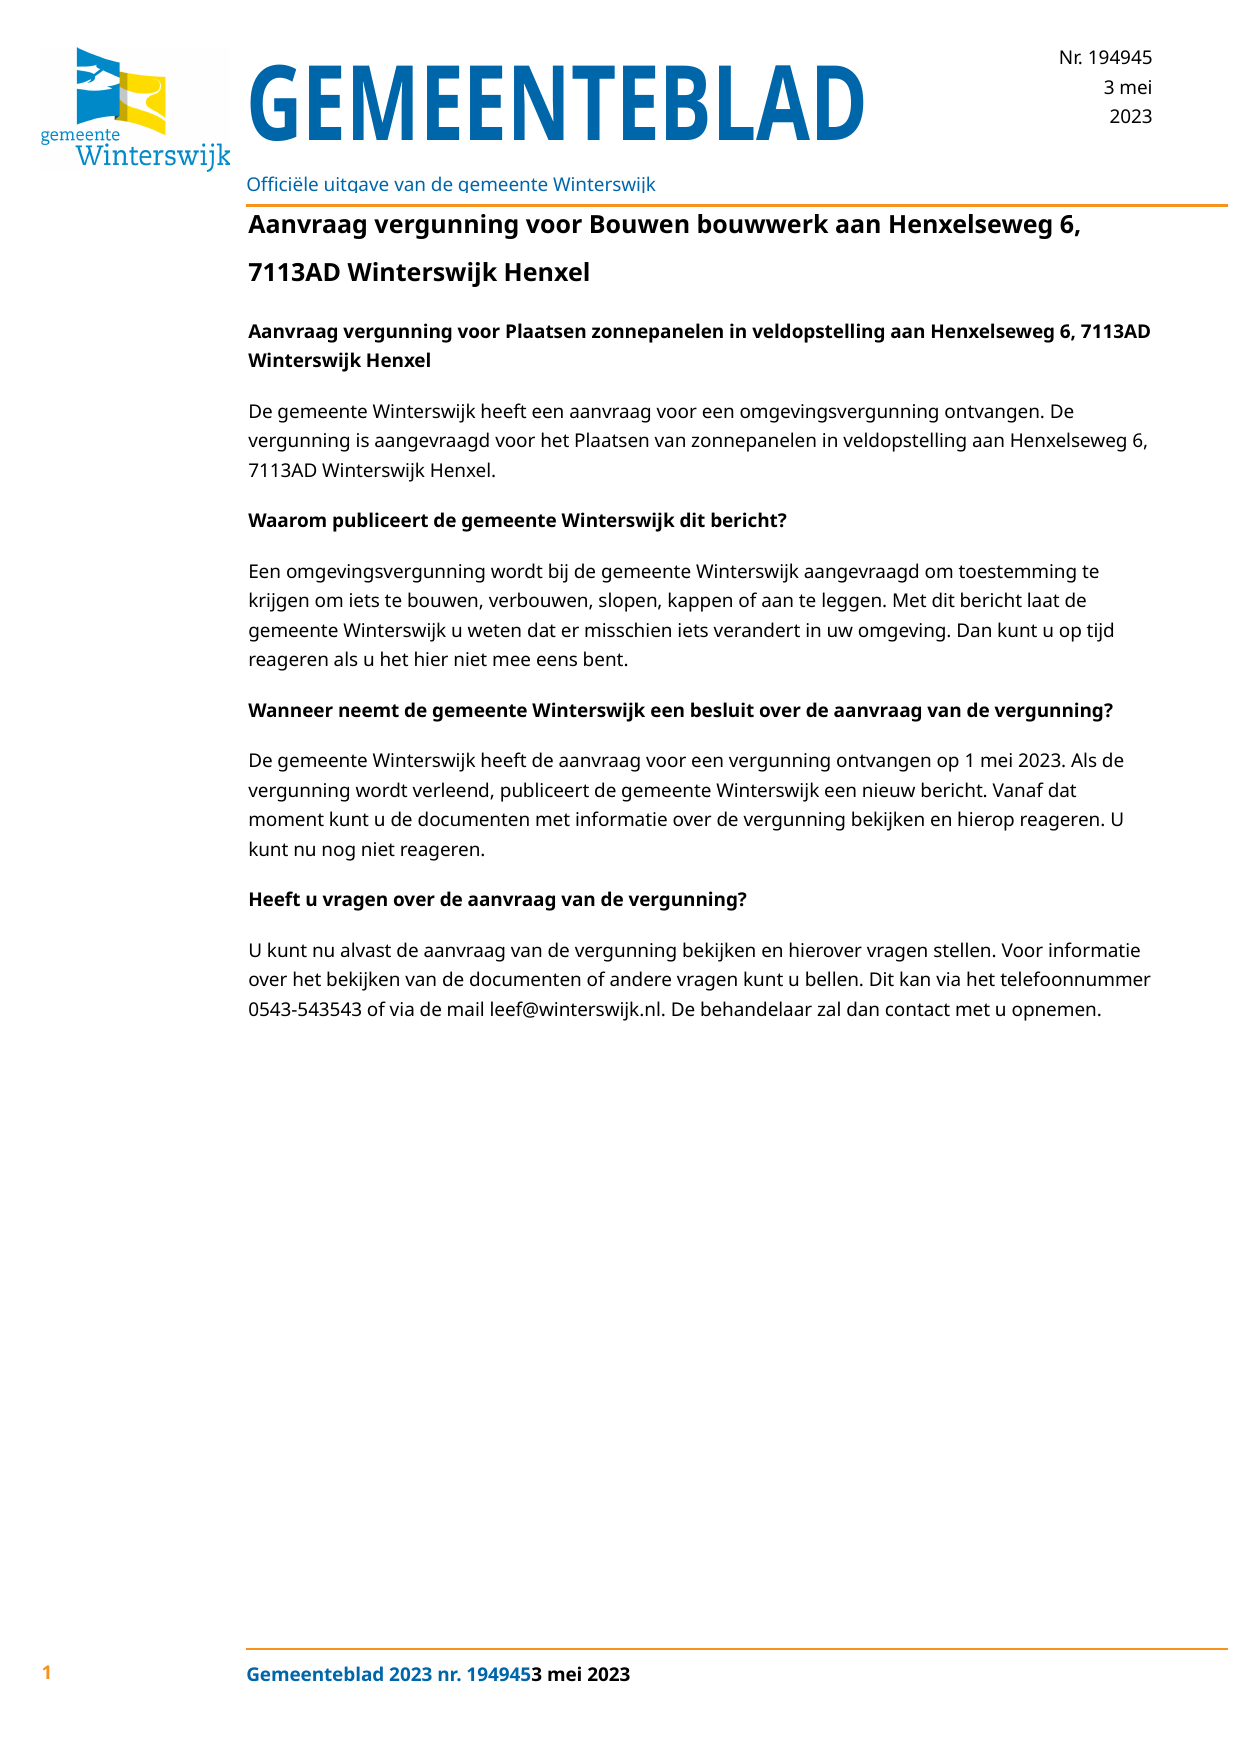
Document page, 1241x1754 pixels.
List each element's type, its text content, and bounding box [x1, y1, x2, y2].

text De gemeente Winterswijk heeft de aanvraag voor een vergunning ontvangen op 1 mei 2023. Als de vergunning wordt verleend, publiceert de gemeente Winterswijk een nieuw bericht. Vanaf dat moment kunt u de documenten met informatie over de vergunning bekijken en hierop reageren. U kunt nu nog niet reageren. [248, 747, 1152, 862]
text Aanvraag vergunning voor Bouwen bouwwerk aan Henxelseweg 6, 7113AD Winterswijk Henxel [248, 207, 1152, 288]
text Aanvraag vergunning voor Plaatsen zonnepanelen in veldopstelling aan Henxelseweg 6, 7113AD Winterswijk Henxel [248, 318, 1152, 373]
picture [225, 153, 231, 162]
picture [41, 47, 231, 172]
text De gemeente Winterswijk heeft een aanvraag voor een omgevingsvergunning ontvangen. De vergunning is aangevraagd voor het Plaatsen van zonnepanelen in veldopstelling aan Henxelseweg 6, 7113AD Winterswijk Henxel. [248, 398, 1152, 483]
text U kunt nu alvast de aanvraag van de vergunning bekijken en hierover vragen stellen. Voor informatie over het bekijken van de documenten of andere vragen kunt u bellen. Dit kan via het telefoonnummer 0543-543543 of via de mail leef@winterswijk.nl. De behandelaar zal dan contact met u opnemen. [248, 937, 1152, 1022]
text Een omgevingsvergunning wordt bij de gemeente Winterswijk aangevraagd om toestemming te krijgen om iets te bouwen, verbouwen, slopen, kappen of aan te leggen. Met dit bericht laat de gemeente Winterswijk u weten dat er misschien iets verandert in uw omgeving. Dan kunt u op tijd reageren als u het hier niet mee eens bent. [248, 558, 1152, 672]
text Wanneer neemt de gemeente Winterswijk een besluit over de aanvraag van de vergunning? [248, 697, 1152, 723]
text Heeft u vragen over de aanvraag van de vergunning? [248, 887, 1152, 912]
text Waarom publiceert de gemeente Winterswijk dit bericht? [248, 507, 1152, 533]
